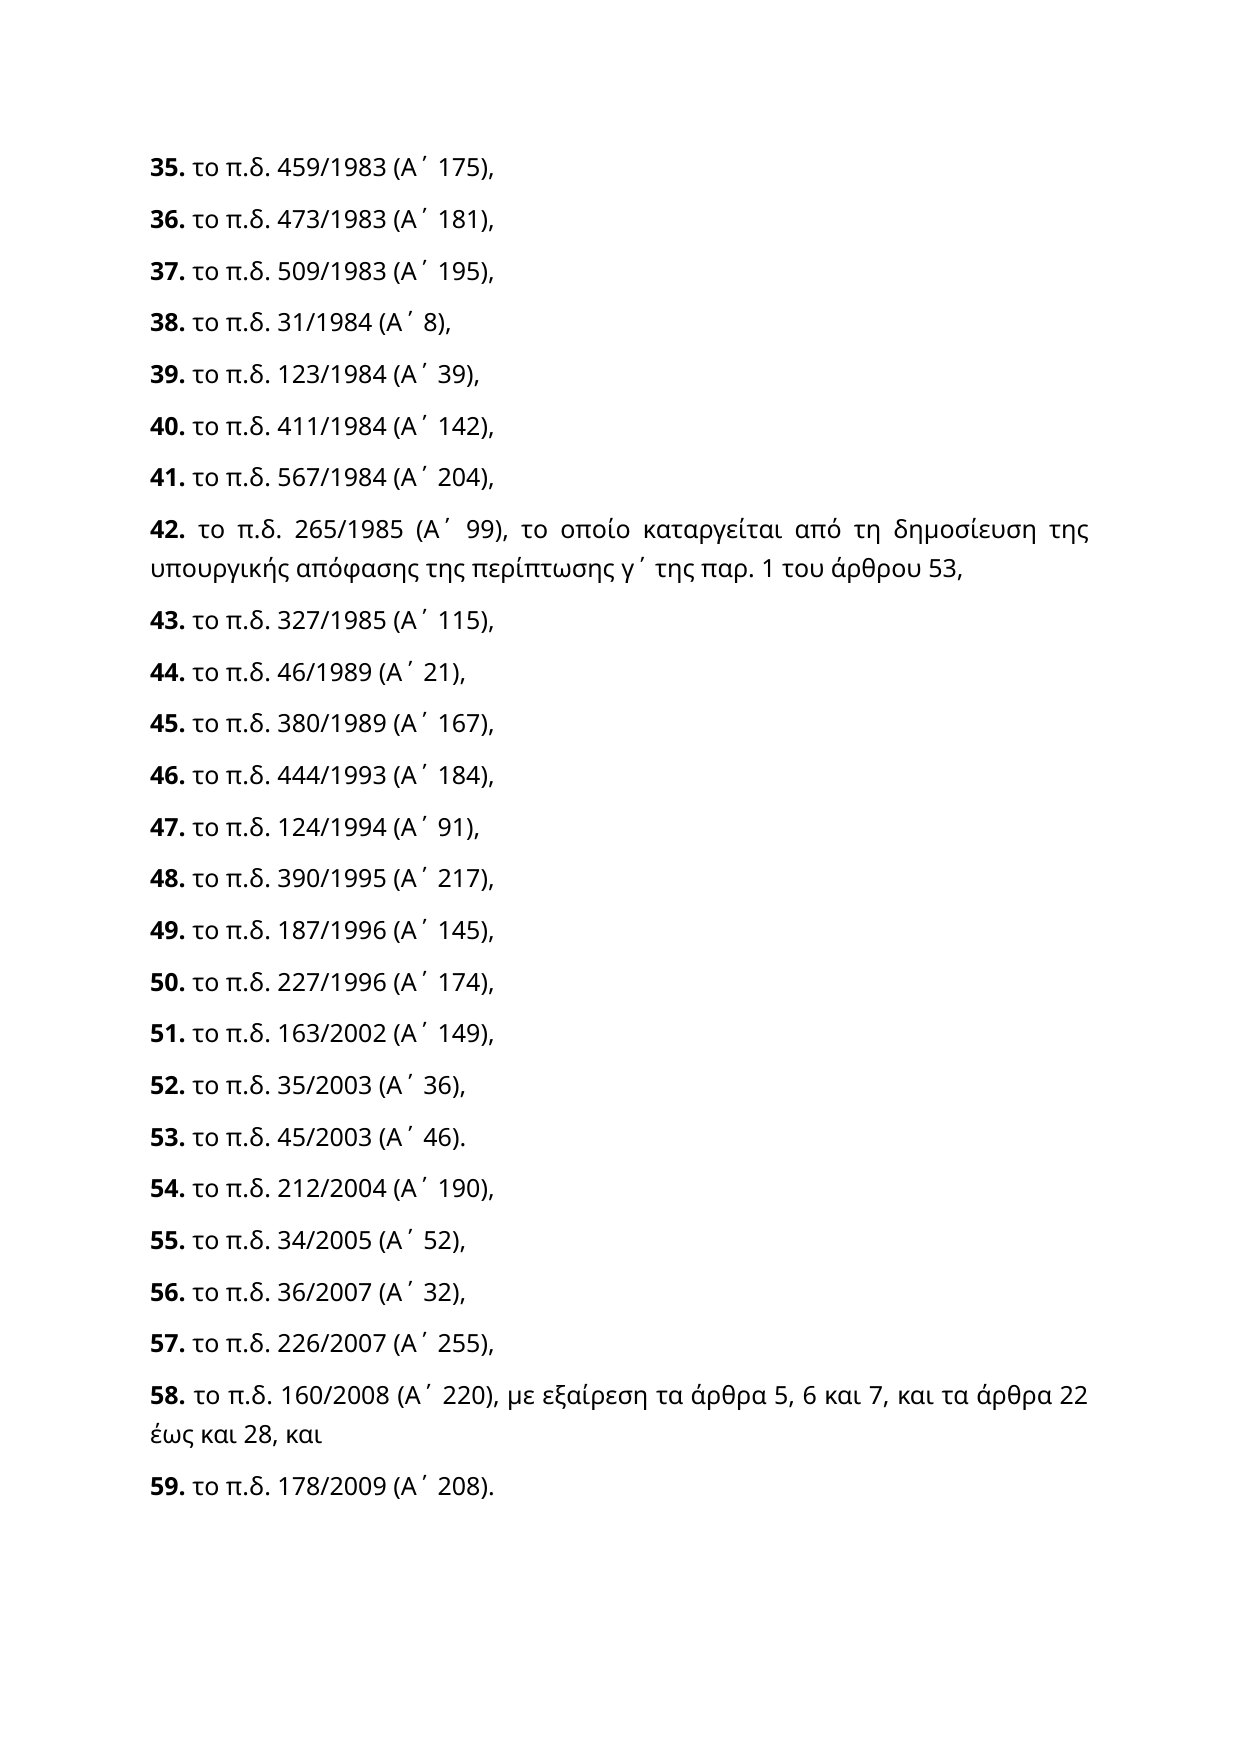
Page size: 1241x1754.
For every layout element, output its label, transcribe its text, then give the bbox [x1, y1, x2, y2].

text 56. το π.δ. 36/2007 (Α΄ 32), [150, 1274, 1090, 1308]
text 41. το π.δ. 567/1984 (Α΄ 204), [150, 460, 1090, 494]
text 58. το π.δ. 160/2008 (Α΄ 220), με εξαίρεση τα άρθρα 5, 6 και 7, και τα άρθρα 22 έως και 28, και [150, 1377, 1090, 1451]
text 43. το π.δ. 327/1985 (Α΄ 115), [150, 602, 1090, 637]
text 54. το π.δ. 212/2004 (Α΄ 190), [150, 1171, 1090, 1205]
text 59. το π.δ. 178/2009 (Α΄ 208). [150, 1468, 1090, 1502]
text 53. το π.δ. 45/2003 (Α΄ 46). [150, 1119, 1090, 1153]
text 47. το π.δ. 124/1994 (Α΄ 91), [150, 809, 1090, 843]
text 39. το π.δ. 123/1984 (Α΄ 39), [150, 357, 1090, 391]
text 51. το π.δ. 163/2002 (Α΄ 149), [150, 1016, 1090, 1050]
text 44. το π.δ. 46/1989 (Α΄ 21), [150, 654, 1090, 688]
text 38. το π.δ. 31/1984 (Α΄ 8), [150, 305, 1090, 339]
text 57. το π.δ. 226/2007 (Α΄ 255), [150, 1326, 1090, 1360]
text 55. το π.δ. 34/2005 (Α΄ 52), [150, 1222, 1090, 1257]
text 50. το π.δ. 227/1996 (Α΄ 174), [150, 964, 1090, 998]
text 52. το π.δ. 35/2003 (Α΄ 36), [150, 1067, 1090, 1102]
text 48. το π.δ. 390/1995 (Α΄ 217), [150, 861, 1090, 895]
text 35. το π.δ. 459/1983 (Α΄ 175), [150, 150, 1090, 184]
text 42. το π.δ. 265/1985 (Α΄ 99), το οποίο καταργείται από τη δημοσίευση της υπουργικής απόφασης της περίπτωσης γ΄ της παρ. 1 του άρθρου 53, [150, 512, 1090, 585]
text 40. το π.δ. 411/1984 (Α΄ 142), [150, 408, 1090, 442]
text 49. το π.δ. 187/1996 (Α΄ 145), [150, 912, 1090, 947]
text 37. το π.δ. 509/1983 (Α΄ 195), [150, 253, 1090, 287]
text 46. το π.δ. 444/1993 (Α΄ 184), [150, 757, 1090, 792]
text 36. το π.δ. 473/1983 (Α΄ 181), [150, 202, 1090, 236]
text 45. το π.δ. 380/1989 (Α΄ 167), [150, 706, 1090, 740]
